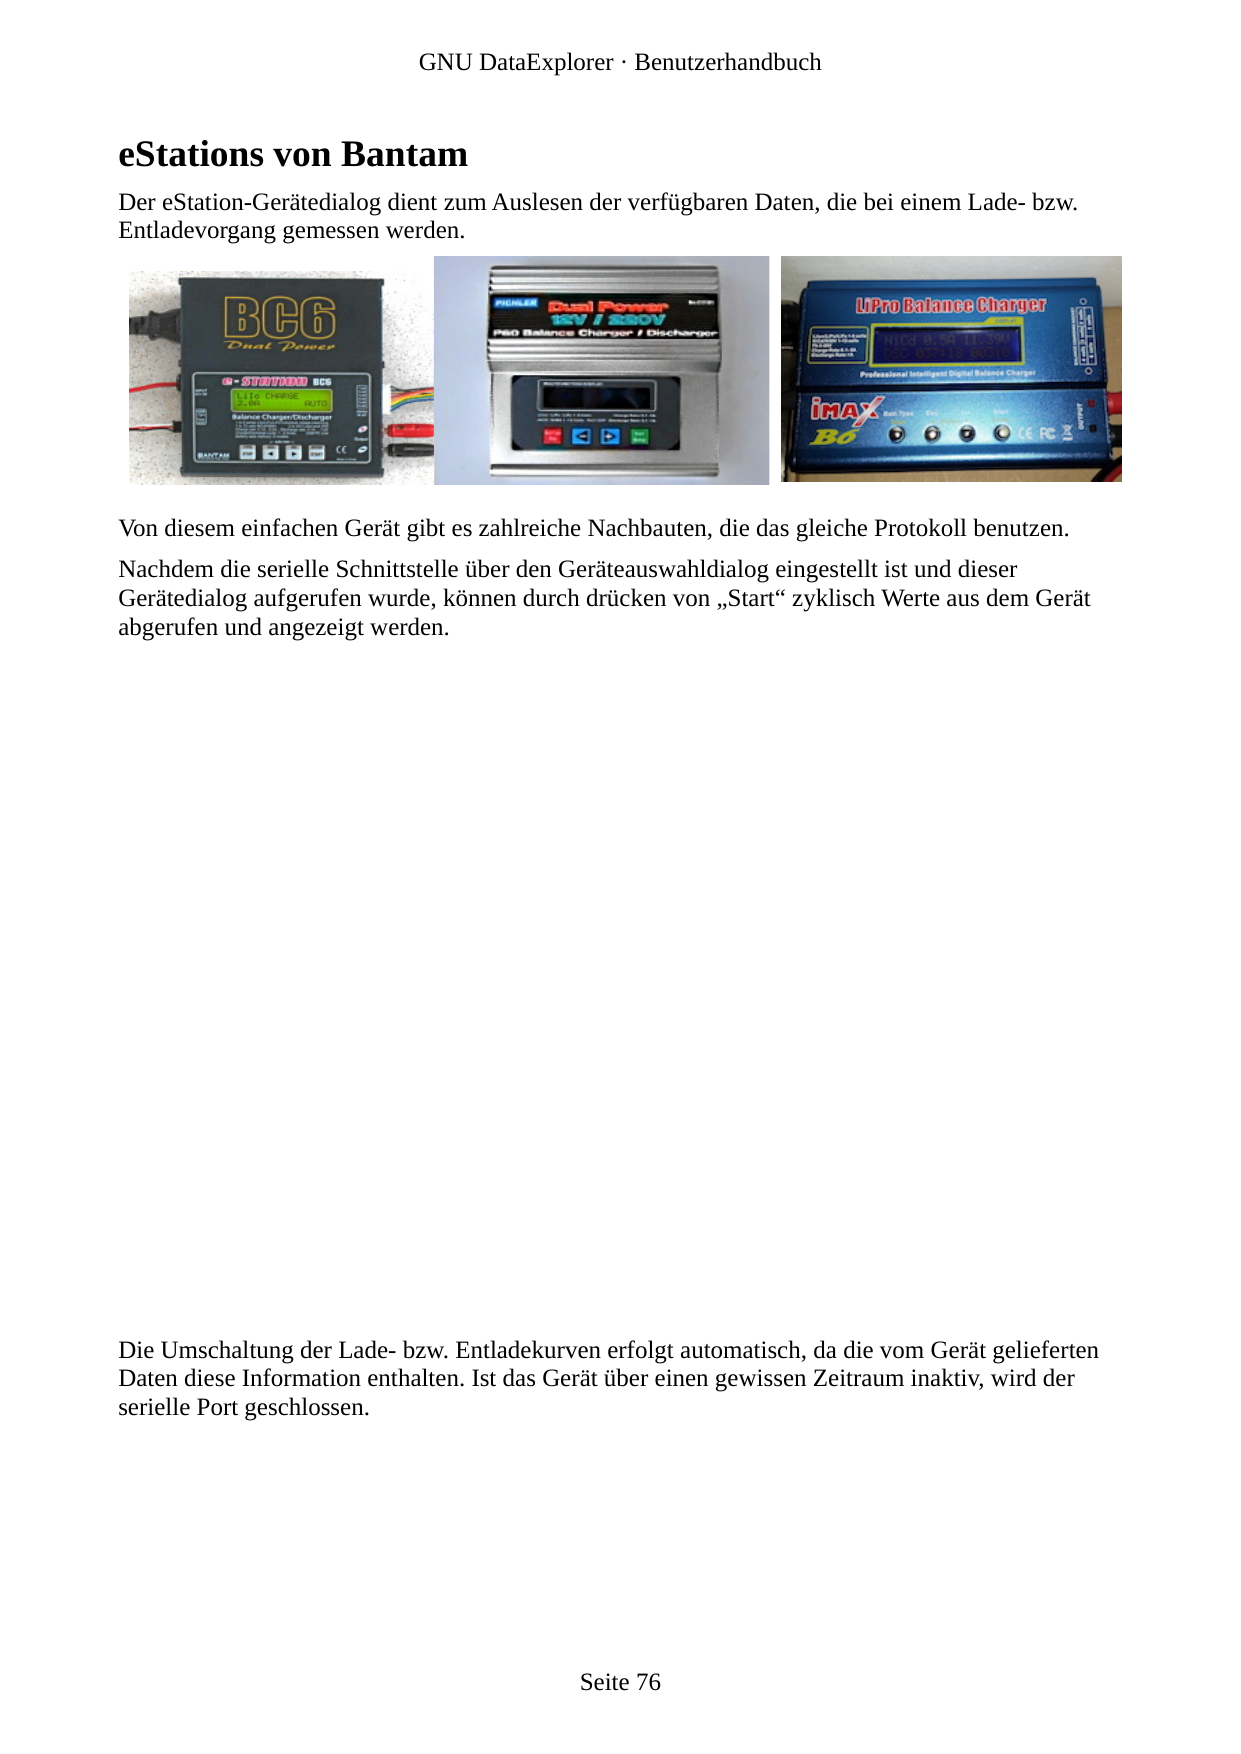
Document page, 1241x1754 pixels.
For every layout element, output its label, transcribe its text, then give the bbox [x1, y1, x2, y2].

text Die Umschaltung der Lade- bzw. Entladekurven erfolgt automatisch, da die vom Gerät gelieferten Daten diese Information enthalten. Ist das Gerät über einen gewissen Zeitraum inaktiv, wird der serielle Port geschlossen. [118, 1335, 1122, 1421]
subtitle eStations von Bantam [118, 131, 1122, 174]
text Nachdem die serielle Schnittstelle über den Geräteauswahldialog eingestellt ist und dieser Gerätedialog aufgerufen wurde, können durch drücken von „Start“ zyklisch Werte aus dem Gerät abgerufen und angezeigt werden. [118, 554, 1122, 641]
picture [781, 256, 1122, 482]
text Der eStation-Gerätedialog dient zum Auslesen der verfügbaren Daten, die bei einem Lade- bzw. Entladevorgang gemessen werden. [118, 187, 1122, 244]
picture [129, 256, 770, 485]
text Von diesem einfachen Gerät gibt es zahlreiche Nachbauten, die das gleiche Protokoll benutzen. [118, 513, 1122, 542]
